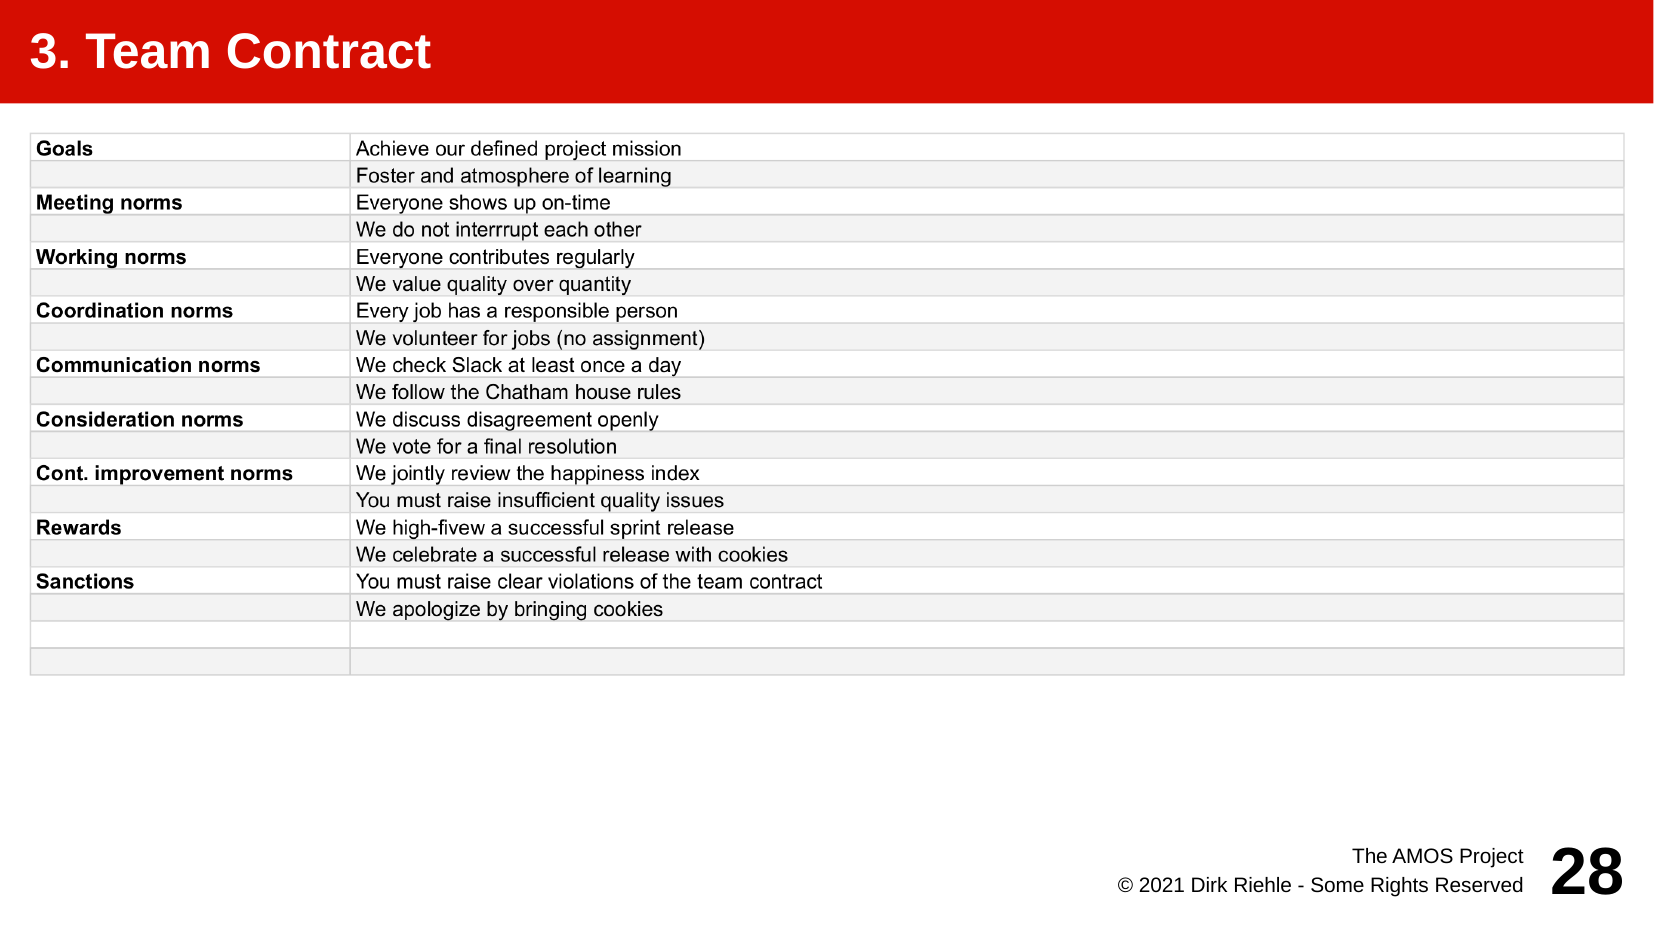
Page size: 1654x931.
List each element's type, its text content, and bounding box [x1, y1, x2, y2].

title 3. Team Contract [0, 0, 1654, 104]
picture [29, 132, 1625, 676]
